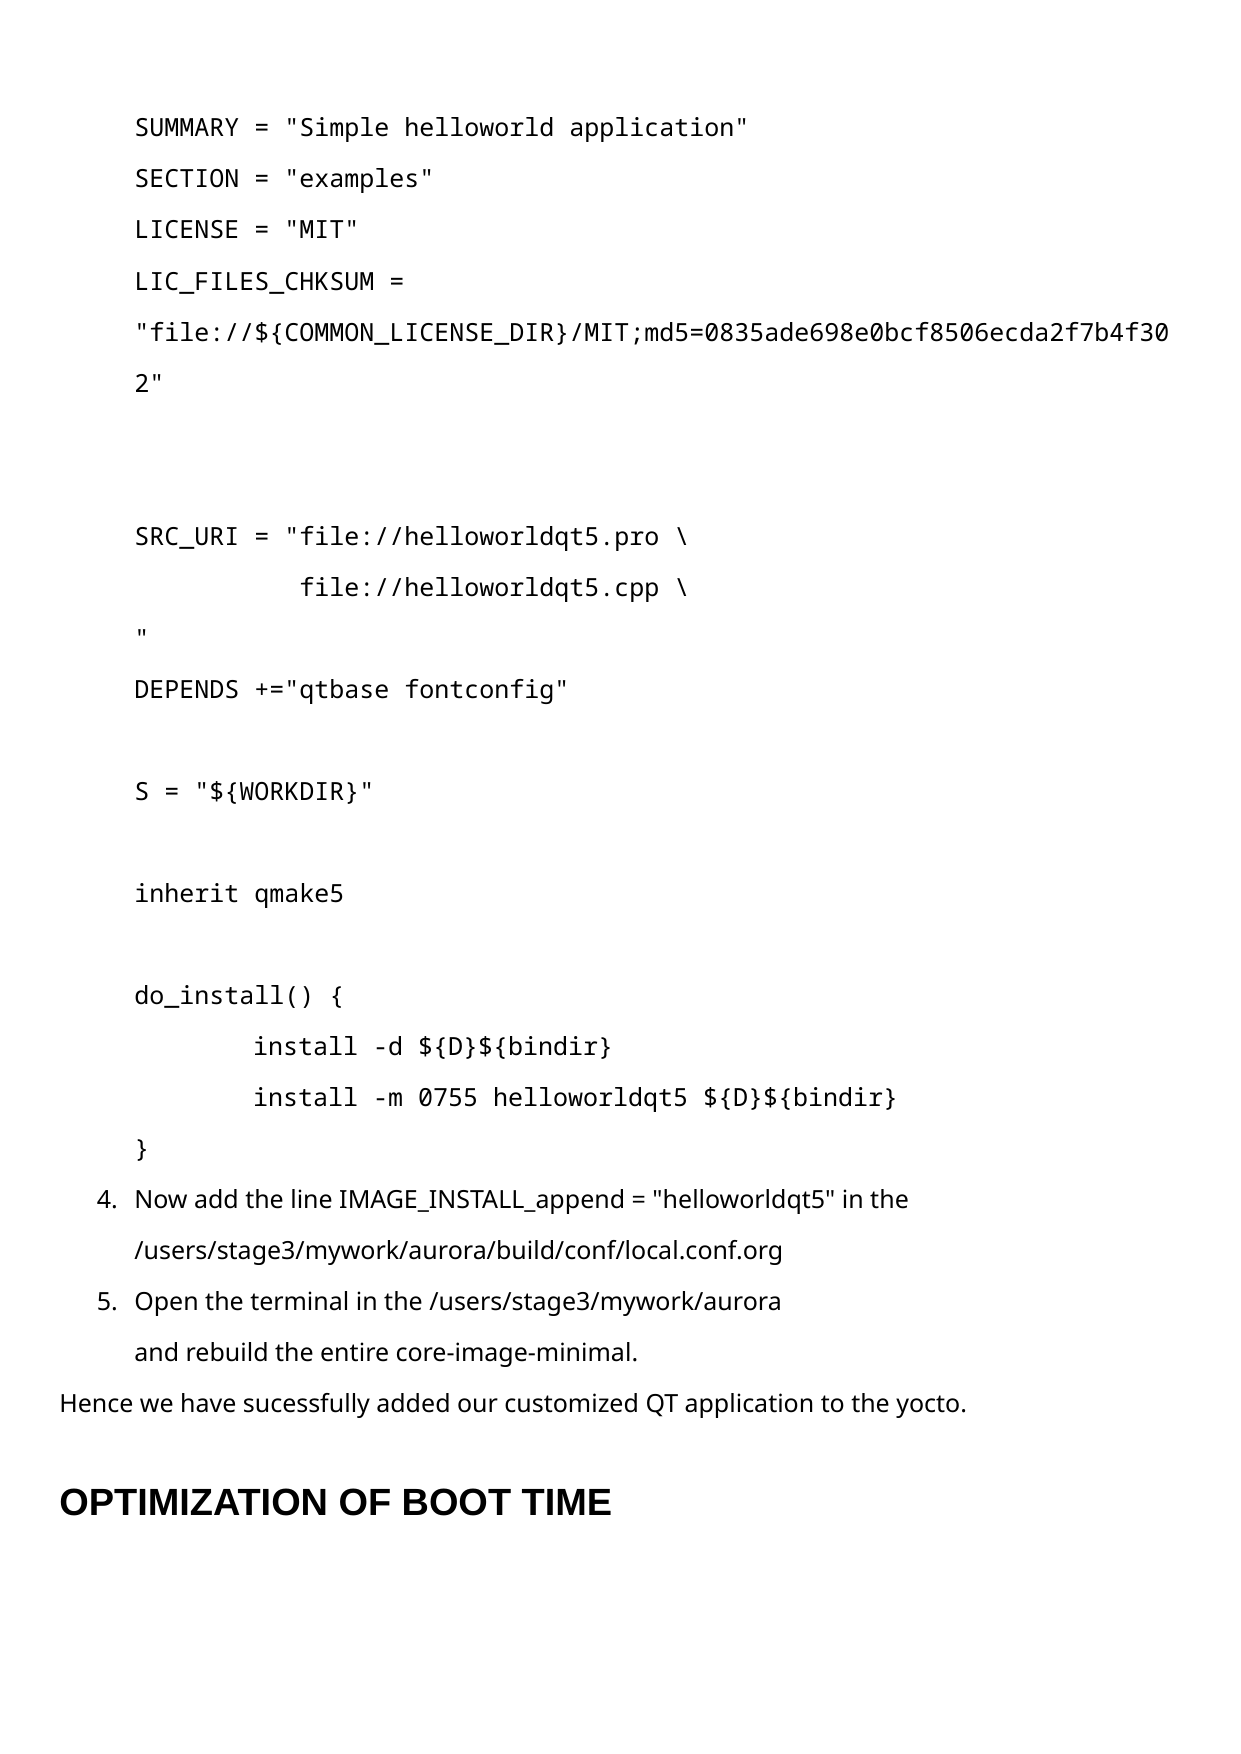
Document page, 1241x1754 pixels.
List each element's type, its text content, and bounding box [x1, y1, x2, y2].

list DEPENDS +="qtbase fontconfig" [97, 672, 1181, 706]
list LICENSE = "MIT" [97, 212, 1181, 246]
list Open the terminal in the /users/stage3/mywork/aurora [97, 1284, 1181, 1318]
list file://helloworldqt5.cpp \ [97, 569, 1181, 603]
list Hence we have sucessfully added our customized QT application to the yocto. [59, 1386, 1181, 1420]
list " [97, 621, 1181, 654]
list LIC_FILES_CHKSUM = "file://${COMMON_LICENSE_DIR}/MIT;md5=0835ade698e0bcf8506ecda2f7b4f302" [97, 263, 1181, 399]
list install -m 0755 helloworldqt5 ${D}${bindir} [97, 1080, 1181, 1114]
list install -d ${D}${bindir} [97, 1029, 1181, 1063]
list S = "${WORKDIR}" [97, 774, 1181, 808]
subtitle OPTIMIZATION OF BOOT TIME [59, 1479, 1181, 1523]
list SUMMARY = "Simple helloworld application" [97, 110, 1181, 144]
list SECTION = "examples" [97, 161, 1181, 195]
list and rebuild the entire core-image-minimal. [97, 1335, 1181, 1369]
list SRC_URI = "file://helloworldqt5.pro \ [97, 518, 1181, 552]
list do_install() { [97, 978, 1181, 1012]
list Now add the line IMAGE_INSTALL_append = "helloworldqt5" in the /users/stage3/mywork/aurora/build/conf/local.conf.org [97, 1182, 1181, 1267]
list inherit qmake5 [97, 876, 1181, 910]
list } [97, 1131, 1181, 1165]
